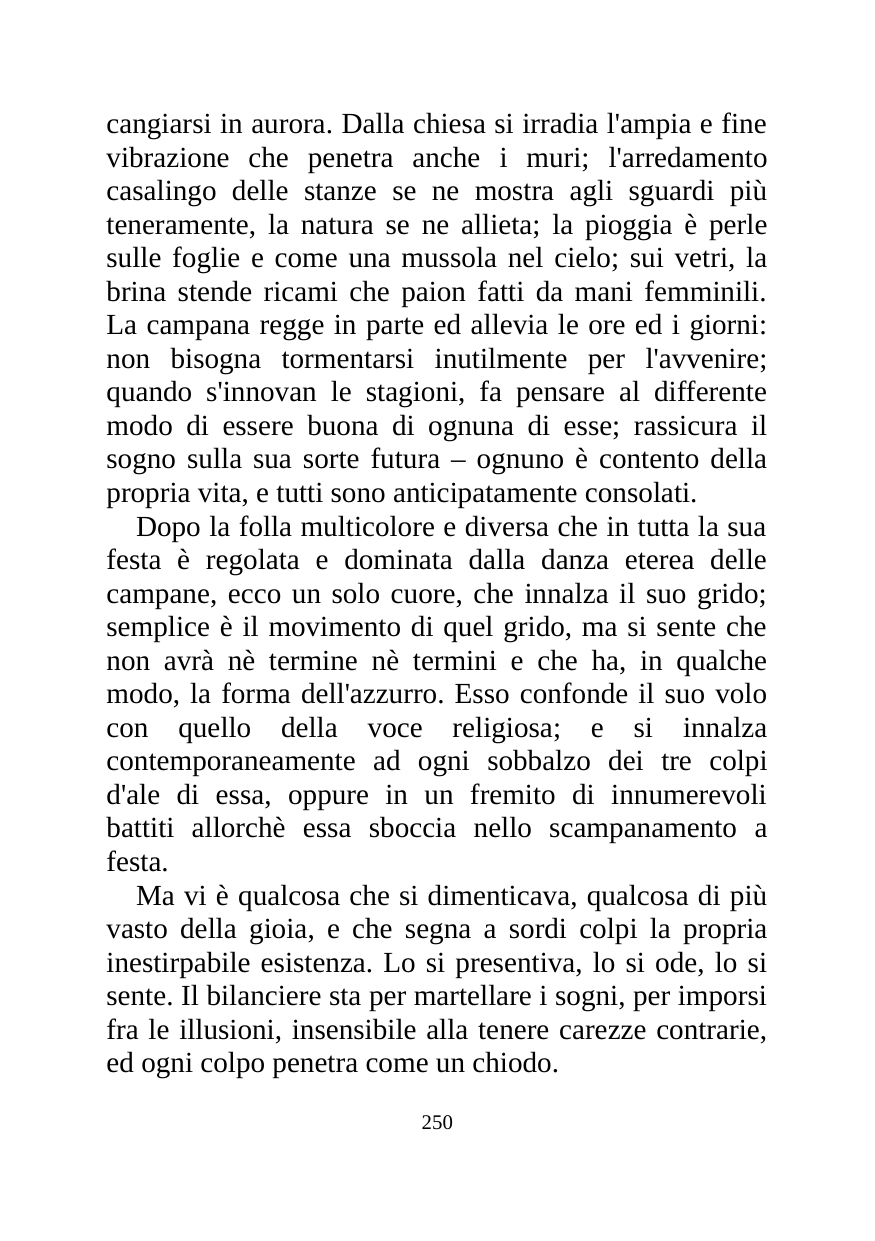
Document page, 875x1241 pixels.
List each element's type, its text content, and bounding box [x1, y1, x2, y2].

text Ma vi è qualcosa che si dimenticava, qualcosa di più vasto della gioia, e che segna a sordi colpi la propria inestirpabile esistenza. Lo si presentiva, lo si ode, lo si sente. Il bilanciere sta per martellare i sogni, per imporsi fra le illusioni, insensibile alla tenere carezze contrarie, ed ogni colpo penetra come un chiodo. [106, 878, 768, 1079]
text Dopo la folla multicolore e diversa che in tutta la sua festa è regolata e dominata dalla danza eterea delle campane, ecco un solo cuore, che innalza il suo grido; semplice è il movimento di quel grido, ma si sente che non avrà nè termine nè termini e che ha, in qualche modo, la forma dell'azzurro. Esso confonde il suo volo con quello della voce religiosa; e si innalza contemporaneamente ad ogni sobbalzo dei tre colpi d'ale di essa, oppure in un fremito di innumerevoli battiti allorchè essa sboccia nello scampanamento a festa. [106, 509, 768, 878]
text cangiarsi in aurora. Dalla chiesa si irradia l'ampia e fine vibrazione che penetra anche i muri; l'arredamento casalingo delle stanze se ne mostra agli sguardi più teneramente, la natura se ne allieta; la pioggia è perle sulle foglie e come una mussola nel cielo; sui vetri, la brina stende ricami che paion fatti da mani femminili. La campana regge in parte ed allevia le ore ed i giorni: non bisogna tormentarsi inutilmente per l'avvenire; quando s'innovan le stagioni, fa pensare al differente modo di essere buona di ognuna di esse; rassicura il sogno sulla sua sorte futura – ognuno è contento della propria vita, e tutti sono anticipatamente consolati. [106, 106, 768, 509]
